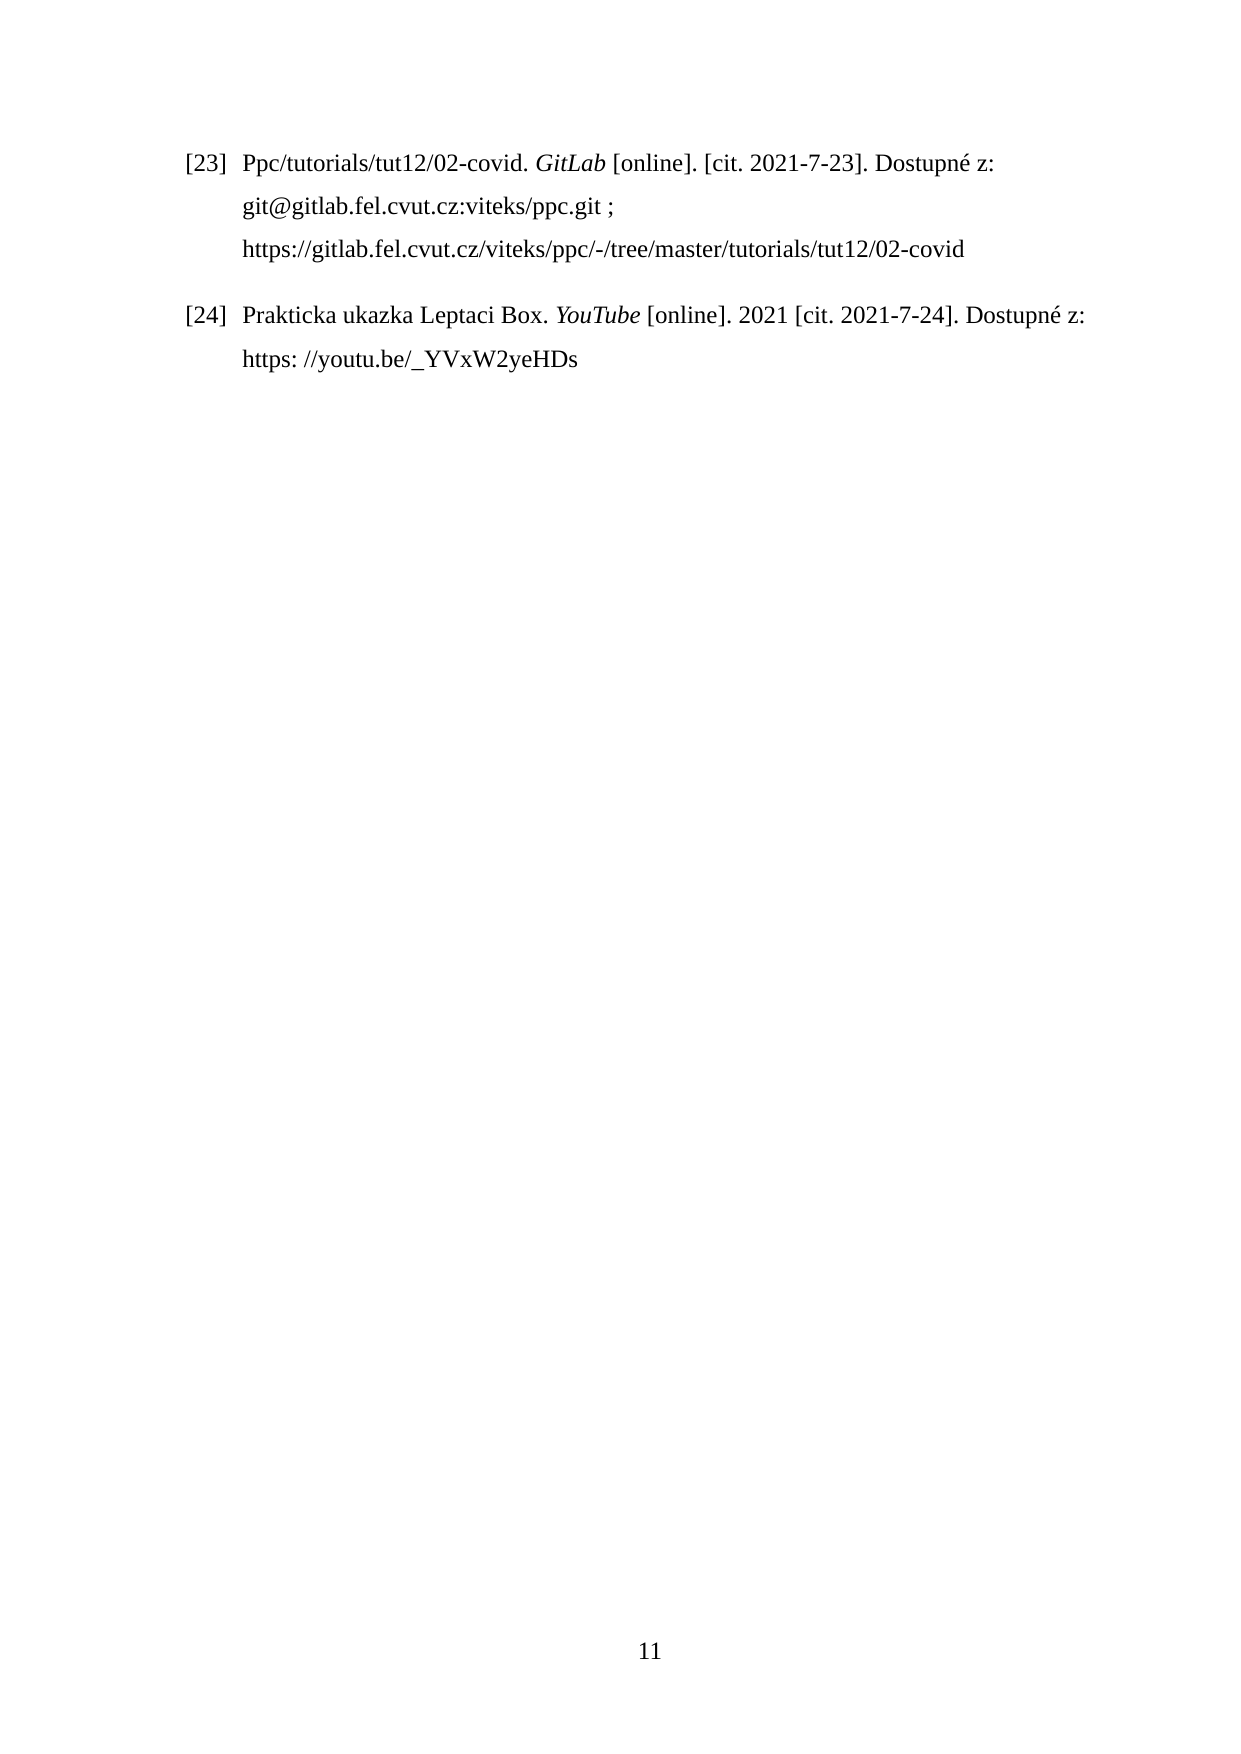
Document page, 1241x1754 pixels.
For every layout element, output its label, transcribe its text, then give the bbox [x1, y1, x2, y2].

list Ppc/tutorials/tut12/02-covid. GitLab [online]. [cit. 2021-7-23]. Dostupné z: git@gitlab.fel.cvut.cz:viteks/ppc.git ; https://gitlab.fel.cvut.cz/viteks/ppc/-/tree/master/tutorials/tut12/02-covid [185, 148, 1093, 263]
list Prakticka ukazka Leptaci Box. YouTube [online]. 2021 [cit. 2021-7-24]. Dostupné z: https: //youtu.be/_YVxW2yeHDs [185, 301, 1093, 372]
